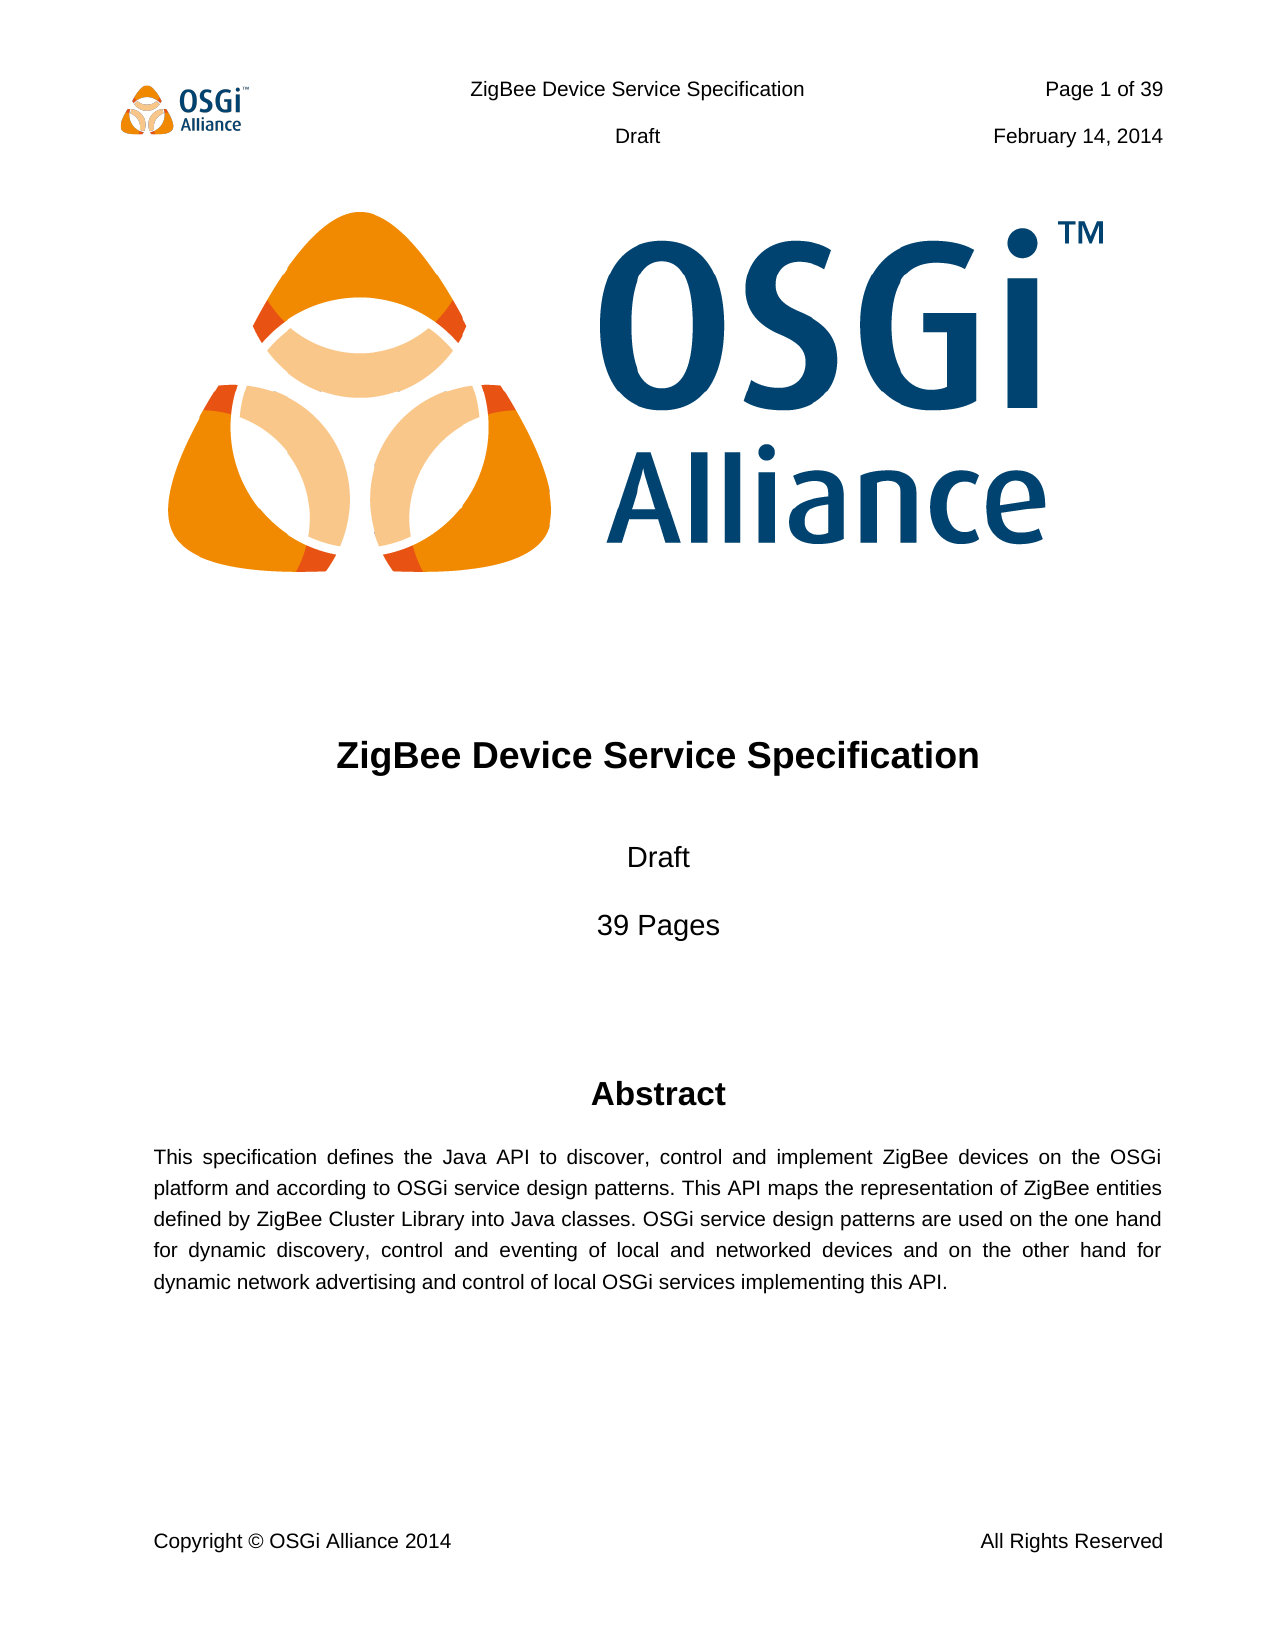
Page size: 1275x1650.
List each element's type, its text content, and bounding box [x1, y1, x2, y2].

picture [113, 78, 257, 142]
picture [112, 158, 1163, 626]
title Draft 40 Pages [153, 841, 1163, 941]
text Abstract [153, 1074, 1163, 1112]
title ZigBee Device Service Specification [153, 733, 1163, 776]
text This specification defines the Java API to discover, control and implement ZigBee devices on the OSGi platform and according to OSGi service design patterns. This API maps the representation of ZigBee entities defined by ZigBee Cluster Library into Java classes. OSGi service design patterns are used on the one hand for dynamic discovery, control and eventing of local and networked devices and on the other hand for dynamic network advertising and control of local OSGi services implementing this API. [153, 1137, 1163, 1293]
